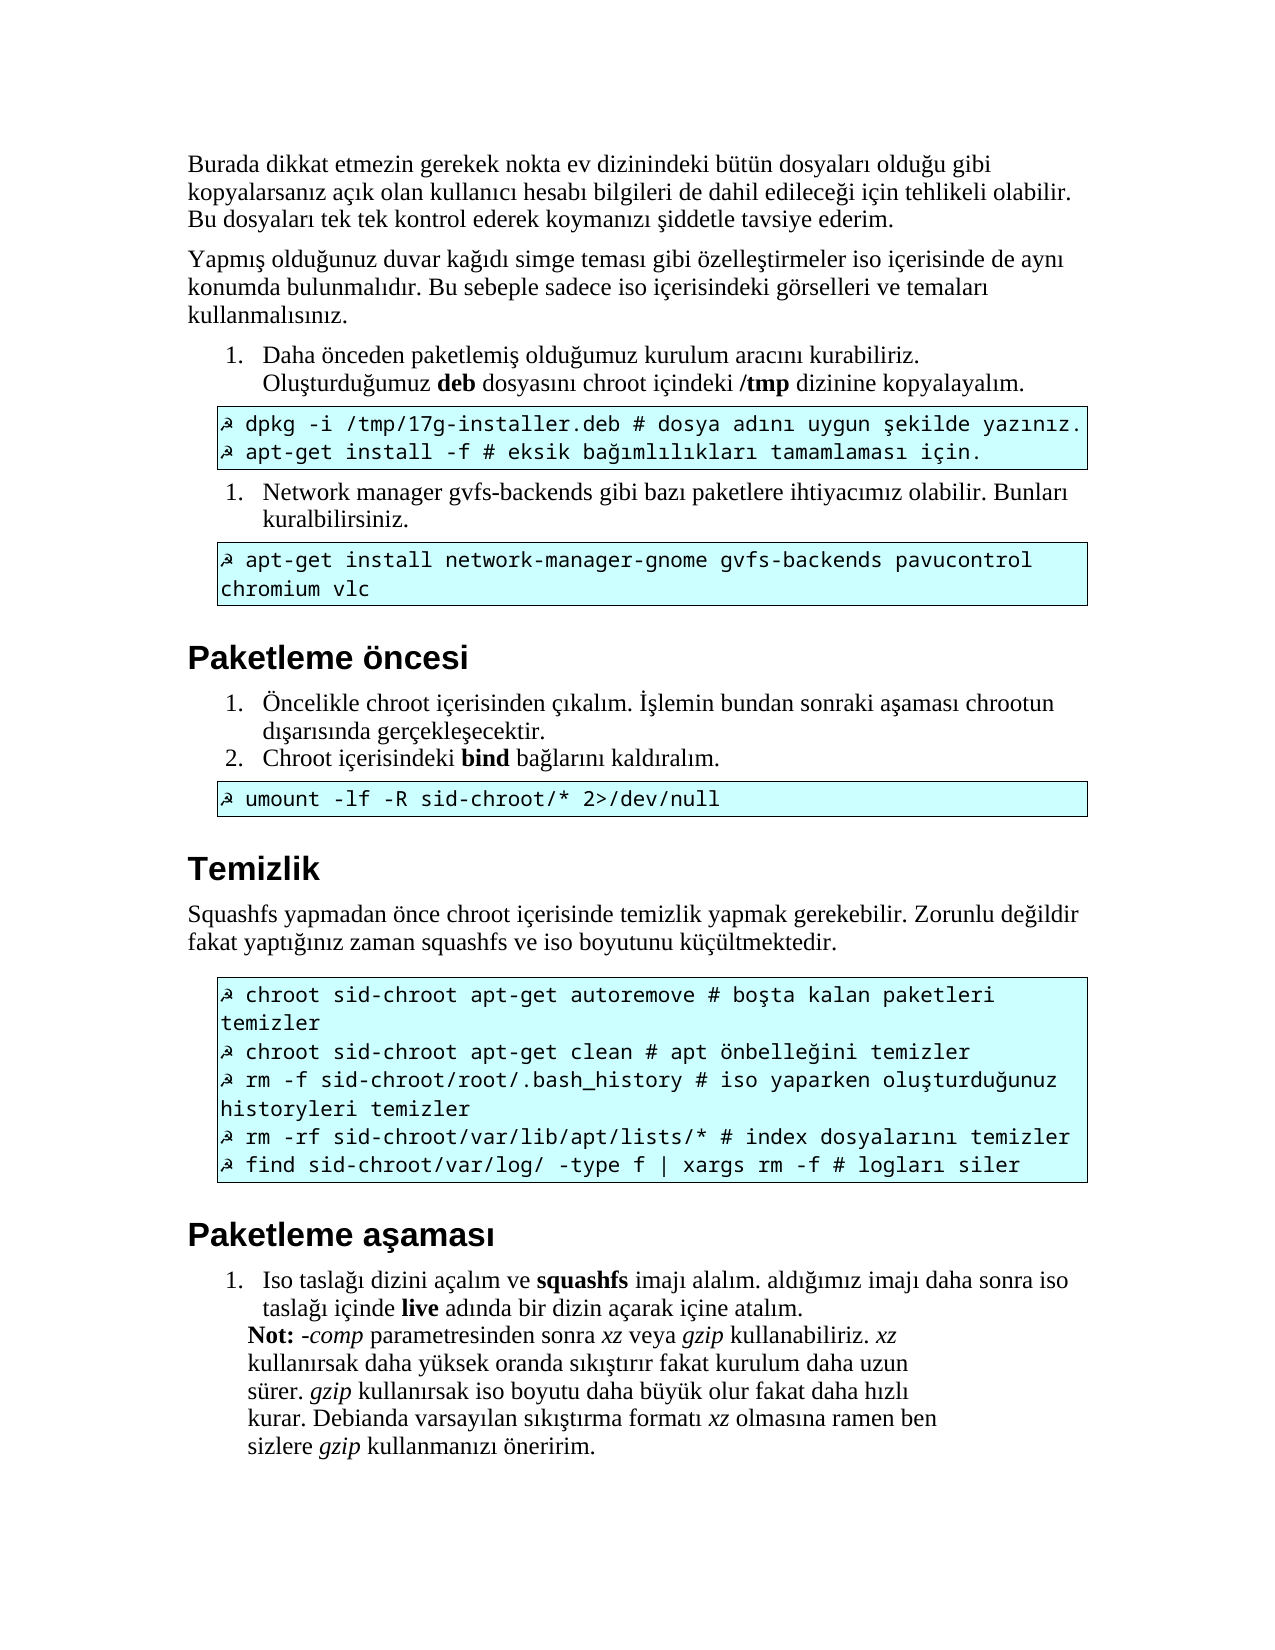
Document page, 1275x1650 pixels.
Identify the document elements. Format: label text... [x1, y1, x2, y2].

subtitle Paketleme aşaması [187, 1216, 1087, 1253]
list Iso taslağı dizini açalım ve squashfs imajı alalım. aldığımız imajı daha sonra iso taslağı içinde live adında bir dizin açarak içine atalım. [225, 1266, 1087, 1321]
subtitle Temizlik [187, 850, 1087, 887]
list Chroot içerisindeki bind bağlarını kaldıralım. [225, 744, 1087, 772]
text Yapmış olduğunuz duvar kağıdı simge teması gibi özelleştirmeler iso içerisinde de aynı konumda bulunmalıdır. Bu sebeple sadece iso içerisindeki görselleri ve temaları kullanmalısınız. [187, 246, 1087, 329]
subtitle Paketleme öncesi [187, 639, 1087, 677]
text Squashfs yapmadan önce chroot içerisinde temizlik yapmak gerekebilir. Zorunlu değildir fakat yaptığınız zaman squashfs ve iso boyutunu küçültmektedir. [187, 900, 1087, 955]
list Öncelikle chroot içerisinden çıkalım. İşlemin bundan sonraki aşaması chrootun dışarısında gerçekleşecektir. [225, 689, 1087, 744]
text Burada dikkat etmezin gerekek nokta ev dizinindeki bütün dosyaları olduğu gibi kopyalarsanız açık olan kullanıcı hesabı bilgileri de dahil edileceği için tehlikeli olabilir. Bu dosyaları tek tek kontrol ederek koymanızı şiddetle tavsiye ederim. [187, 150, 1087, 233]
text ☭ dpkg -i /tmp/17g-installer.deb # dosya adını uygun şekilde yazınız. ☭ apt-get install -f # eksik bağımlılıkları tamamlaması için. [218, 407, 1087, 469]
text ☭ apt-get install network-manager-gnome gvfs-backends pavucontrol chromium vlc [218, 543, 1087, 605]
text Not: -comp parametresinden sonra xz veya gzip kullanabiliriz. xz kullanırsak daha yüksek oranda sıkıştırır fakat kurulum daha uzun sürer. gzip kullanırsak iso boyutu daha büyük olur fakat daha hızlı kurar. Debianda varsayılan sıkıştırma formatı xz olmasına ramen ben sizlere gzip kullanmanızı öneririm. [247, 1321, 967, 1460]
list Network manager gvfs-backends gibi bazı paketlere ihtiyacımız olabilir. Bunları kuralbilirsiniz. [225, 478, 1087, 533]
list Daha önceden paketlemiş olduğumuz kurulum aracını kurabiliriz. Oluşturduğumuz deb dosyasını chroot içindeki /tmp dizinine kopyalayalım. [225, 341, 1087, 397]
text ☭ chroot sid-chroot apt-get autoremove # boşta kalan paketleri temizler ☭ chroot sid-chroot apt-get clean # apt önbelleğini temizler ☭ rm -f sid-chroot/root/.bash_history # iso yaparken oluşturduğunuz historyleri temizler ☭ rm -rf sid-chroot/var/lib/apt/lists/* # index dosyalarını temizler ☭ find sid-chroot/var/log/ -type f | xargs rm -f # logları siler [218, 978, 1087, 1182]
text ☭ umount -lf -R sid-chroot/* 2>/dev/null [218, 782, 1087, 816]
